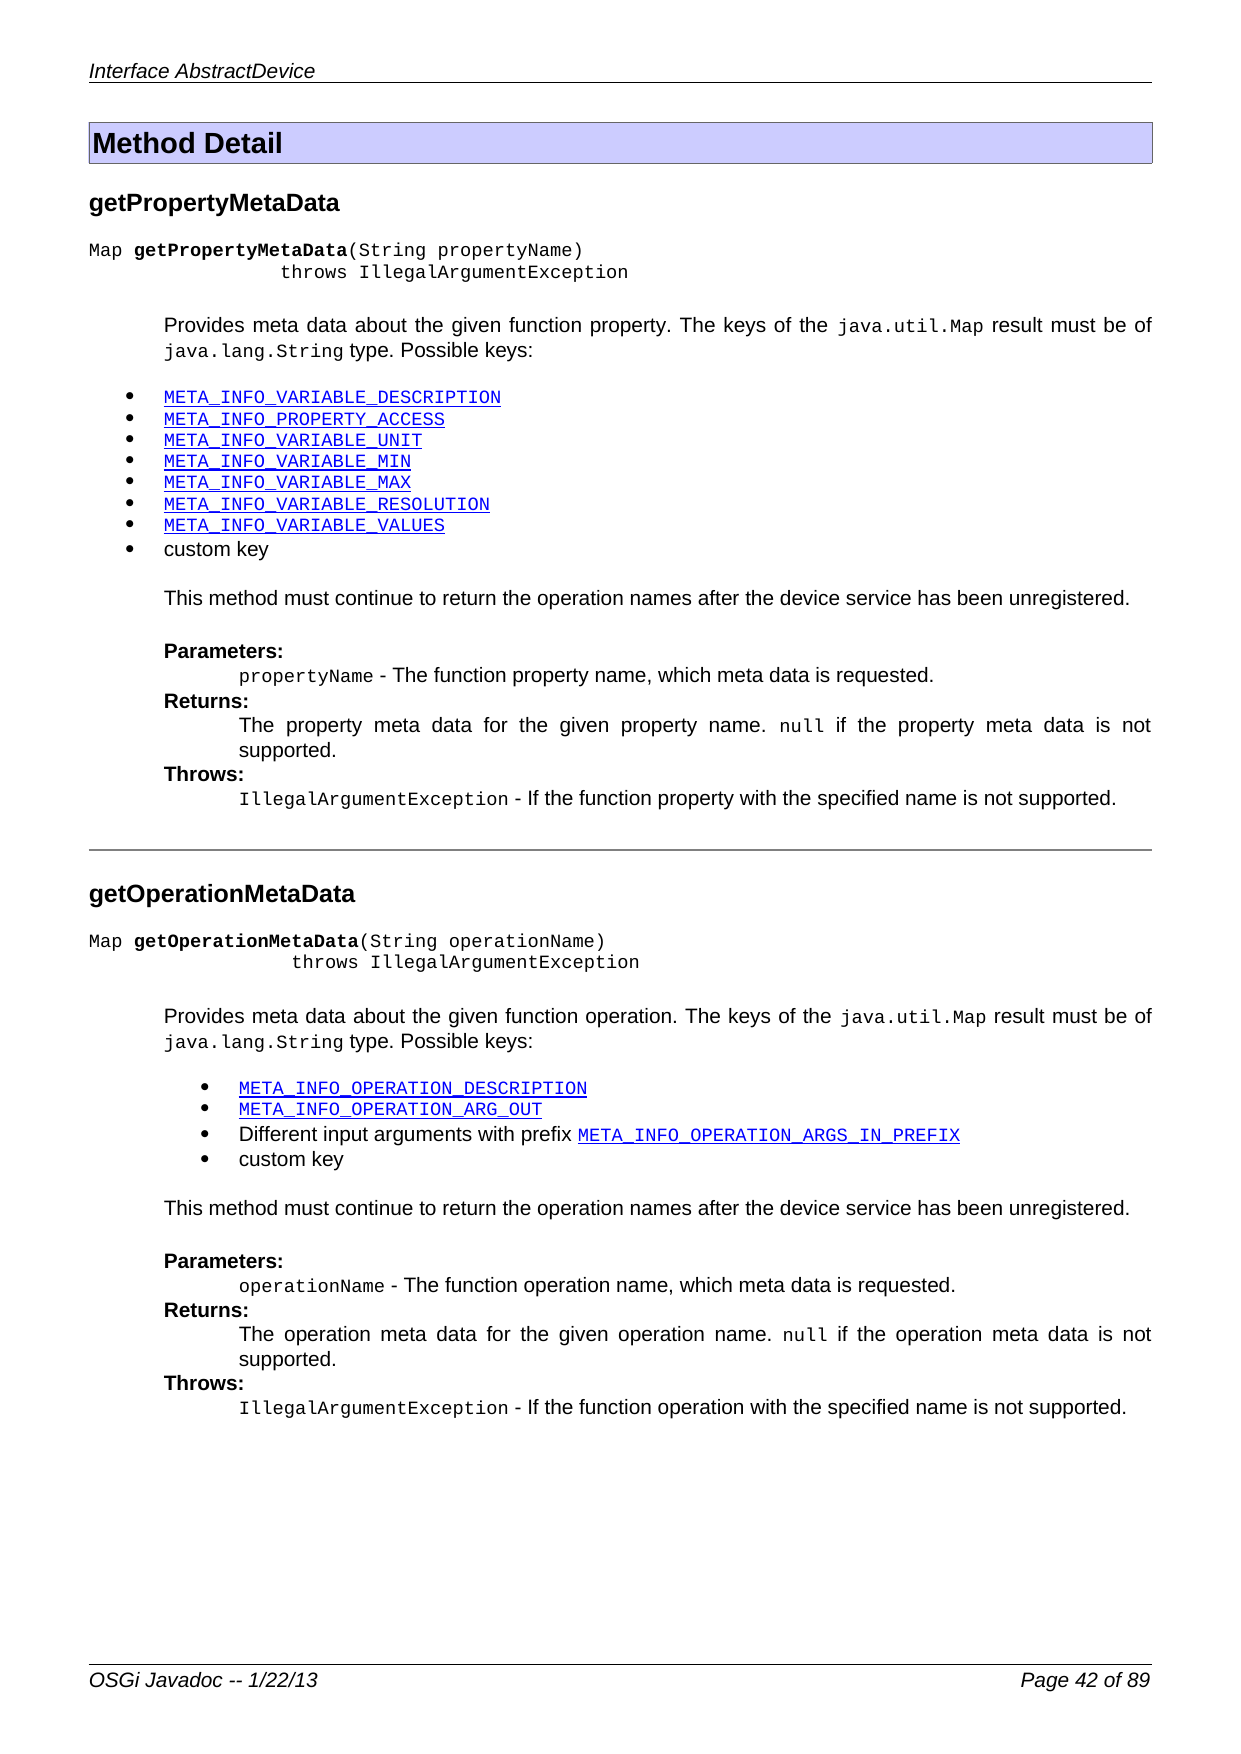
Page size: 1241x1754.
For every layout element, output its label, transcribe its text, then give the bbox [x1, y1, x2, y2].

list custom key [126, 537, 1152, 561]
list META_INFO_VARIABLE_MIN [126, 452, 1152, 473]
text Returns: [163, 688, 1152, 712]
text Throws: [163, 762, 1152, 786]
text Returns: [163, 1298, 1152, 1322]
subtitle getOperationMetaData [88, 879, 1152, 908]
list META_INFO_VARIABLE_UNIT [126, 431, 1152, 452]
list META_INFO_VARIABLE_DESCRIPTION [126, 388, 1152, 409]
text Map getOperationMetaData(String operationName) throws IllegalArgumentException [88, 932, 1152, 974]
list custom key [201, 1147, 1152, 1171]
text Map getPropertyMetaData(String propertyName) throws IllegalArgumentException [88, 241, 1152, 284]
list META_INFO_VARIABLE_VALUES [126, 516, 1152, 537]
text The property meta data for the given property name. null if the property meta data is not supported. [238, 712, 1152, 762]
list META_INFO_OPERATION_ARG_OUT [201, 1100, 1152, 1121]
list META_INFO_PROPERTY_ACCESS [126, 409, 1152, 431]
text operationName - The function operation name, which meta data is requested. [238, 1273, 1152, 1298]
text Provides meta data about the given function property. The keys of the java.util.Map result must be of java.lang.String type. Possible keys: [163, 313, 1152, 363]
list Different input arguments with prefix META_INFO_OPERATION_ARGS_IN_PREFIX [201, 1121, 1152, 1147]
text Throws: [163, 1371, 1152, 1395]
text Parameters: [163, 639, 1152, 663]
list META_INFO_VARIABLE_MAX [126, 473, 1152, 494]
list META_INFO_OPERATION_DESCRIPTION [201, 1079, 1152, 1100]
text Parameters: [163, 1249, 1152, 1273]
text propertyName - The function property name, which meta data is requested. [238, 663, 1152, 688]
text The operation meta data for the given operation name. null if the operation meta data is not supported. [238, 1322, 1152, 1371]
list META_INFO_VARIABLE_RESOLUTION [126, 494, 1152, 516]
text IllegalArgumentException - If the function property with the specified name is not supported. [238, 786, 1152, 811]
text Provides meta data about the given function operation. The keys of the java.util.Map result must be of java.lang.String type. Possible keys: [163, 1003, 1152, 1054]
text IllegalArgumentException - If the function operation with the specified name is not supported. [238, 1395, 1152, 1420]
subtitle getPropertyMetaData [88, 188, 1152, 217]
subtitle Method Detail [90, 123, 1152, 163]
text This method must continue to return the operation names after the device service has been unregistered. [163, 1196, 1152, 1220]
text This method must continue to return the operation names after the device service has been unregistered. [163, 586, 1152, 610]
